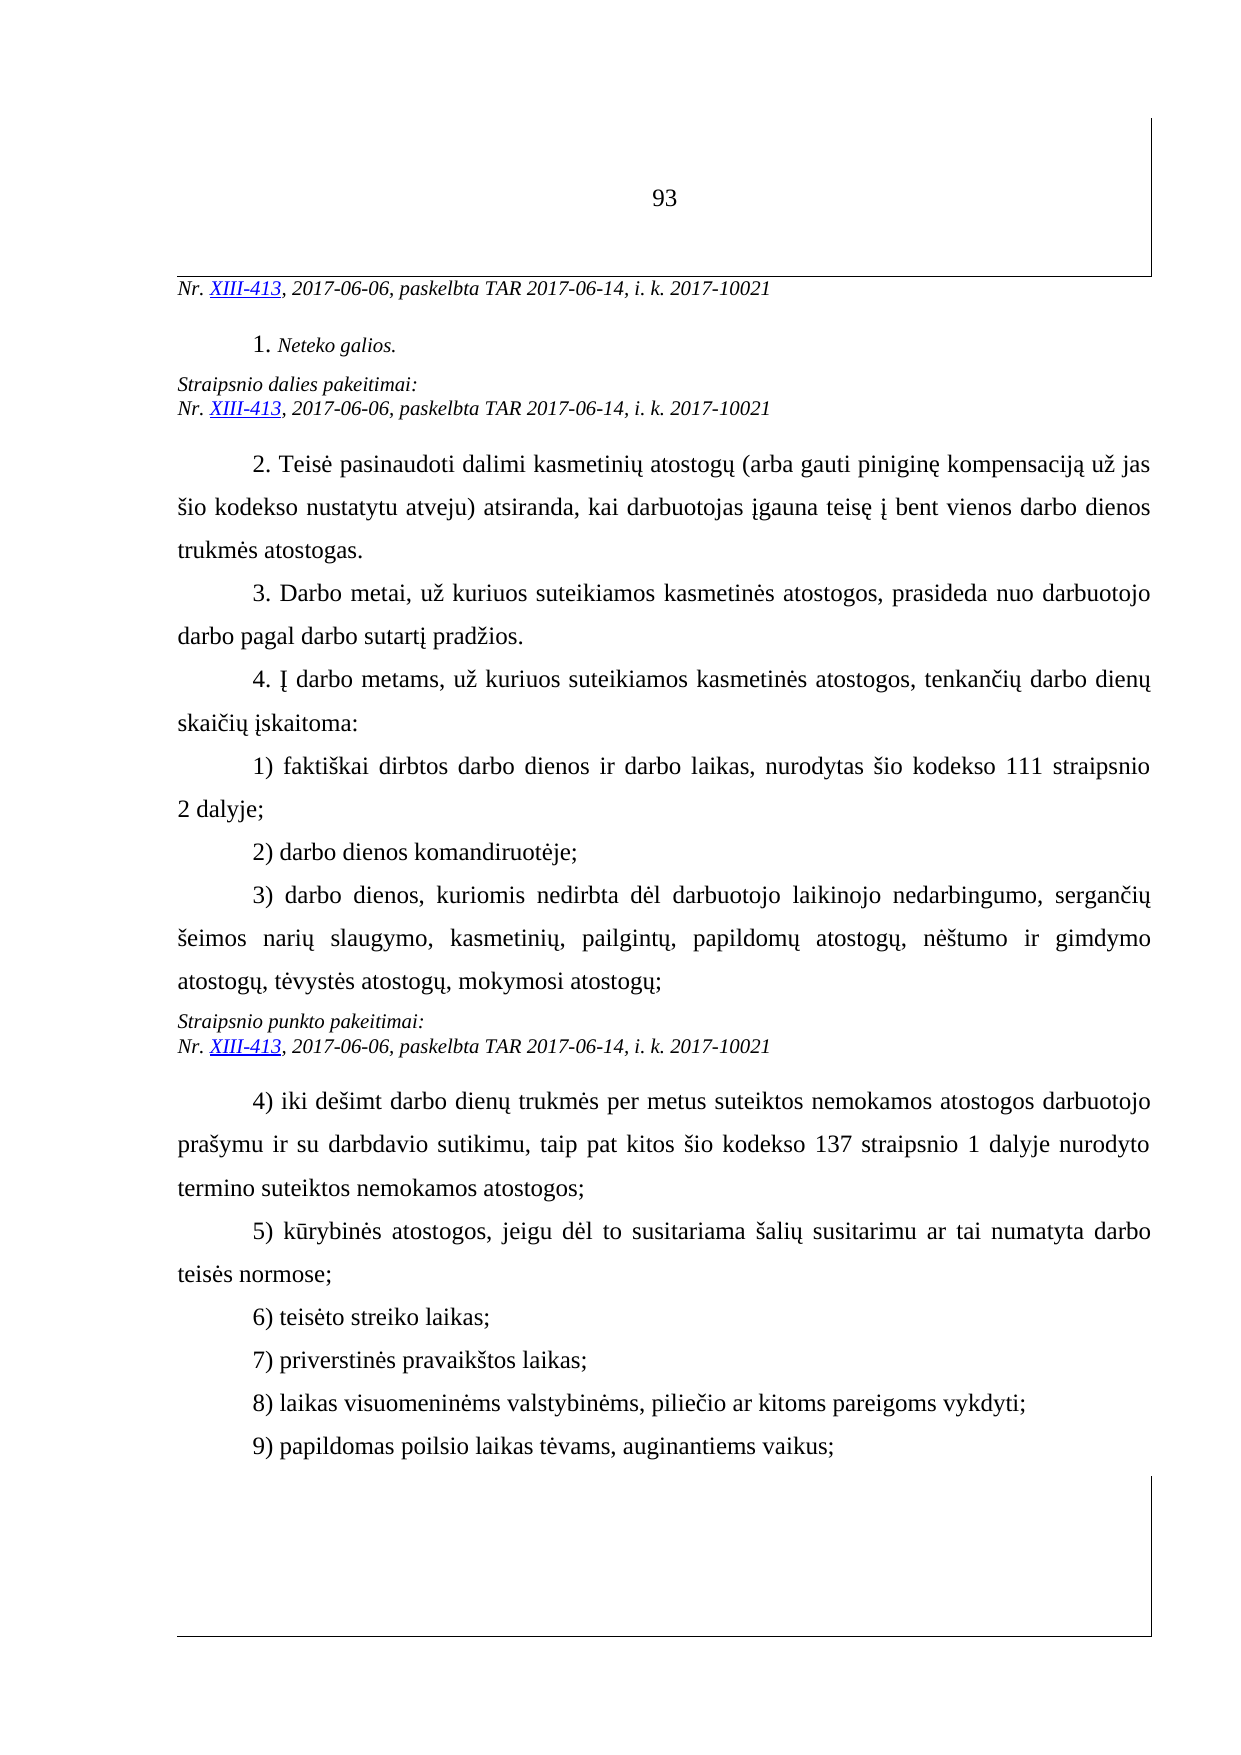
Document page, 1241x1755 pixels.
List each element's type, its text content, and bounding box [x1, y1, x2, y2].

text 7) priverstinės pravaikštos laikas; [177, 1345, 1152, 1374]
text Straipsnio dalies pakeitimai: [177, 372, 1152, 396]
text 1. Neteko galios. [177, 329, 1152, 358]
text 2) darbo dienos komandiruotėje; [177, 837, 1152, 866]
text 5) kūrybinės atostogos, jeigu dėl to susitariama šalių susitarimu ar tai numatyta darbo teisės normose; [177, 1216, 1152, 1288]
text Nr. XIII-413, 2017-06-06, paskelbta TAR 2017-06-14, i. k. 2017-10021 [177, 1033, 1152, 1058]
text 3) darbo dienos, kuriomis nedirbta dėl darbuotojo laikinojo nedarbingumo, sergančių šeimos narių slaugymo, kasmetinių, pailgintų, papildomų atostogų, nėštumo ir gimdymo atostogų, tėvystės atostogų, mokymosi atostogų; [177, 880, 1152, 995]
text 2. Teisė pasinaudoti dalimi kasmetinių atostogų (arba gauti piniginę kompensaciją už jas šio kodekso nustatytu atveju) atsiranda, kai darbuotojas įgauna teisę į bent vienos darbo dienos trukmės atostogas. [177, 449, 1152, 564]
text Nr. XIII-413, 2017-06-06, paskelbta TAR 2017-06-14, i. k. 2017-10021 [177, 396, 1152, 420]
text 9) papildomas poilsio laikas tėvams, auginantiems vaikus; [177, 1431, 1152, 1460]
text 1) faktiškai dirbtos darbo dienos ir darbo laikas, nurodytas šio kodekso 111 straipsnio 2 dalyje; [177, 751, 1152, 823]
text 8) laikas visuomeninėms valstybinėms, piliečio ar kitoms pareigoms vykdyti; [177, 1388, 1152, 1417]
text 6) teisėto streiko laikas; [177, 1302, 1152, 1331]
text 3. Darbo metai, už kuriuos suteikiamos kasmetinės atostogos, prasideda nuo darbuotojo darbo pagal darbo sutartį pradžios. [177, 578, 1152, 650]
text 4. Į darbo metams, už kuriuos suteikiamos kasmetinės atostogos, tenkančių darbo dienų skaičių įskaitoma: [177, 664, 1152, 736]
text Straipsnio punkto pakeitimai: [177, 1009, 1152, 1033]
text 4) iki dešimt darbo dienų trukmės per metus suteiktos nemokamos atostogos darbuotojo prašymu ir su darbdavio sutikimu, taip pat kitos šio kodekso 137 straipsnio 1 dalyje nurodyto termino suteiktos nemokamos atostogos; [177, 1086, 1152, 1201]
text Nr. XIII-413, 2017-06-06, paskelbta TAR 2017-06-14, i. k. 2017-10021 [177, 276, 1152, 300]
